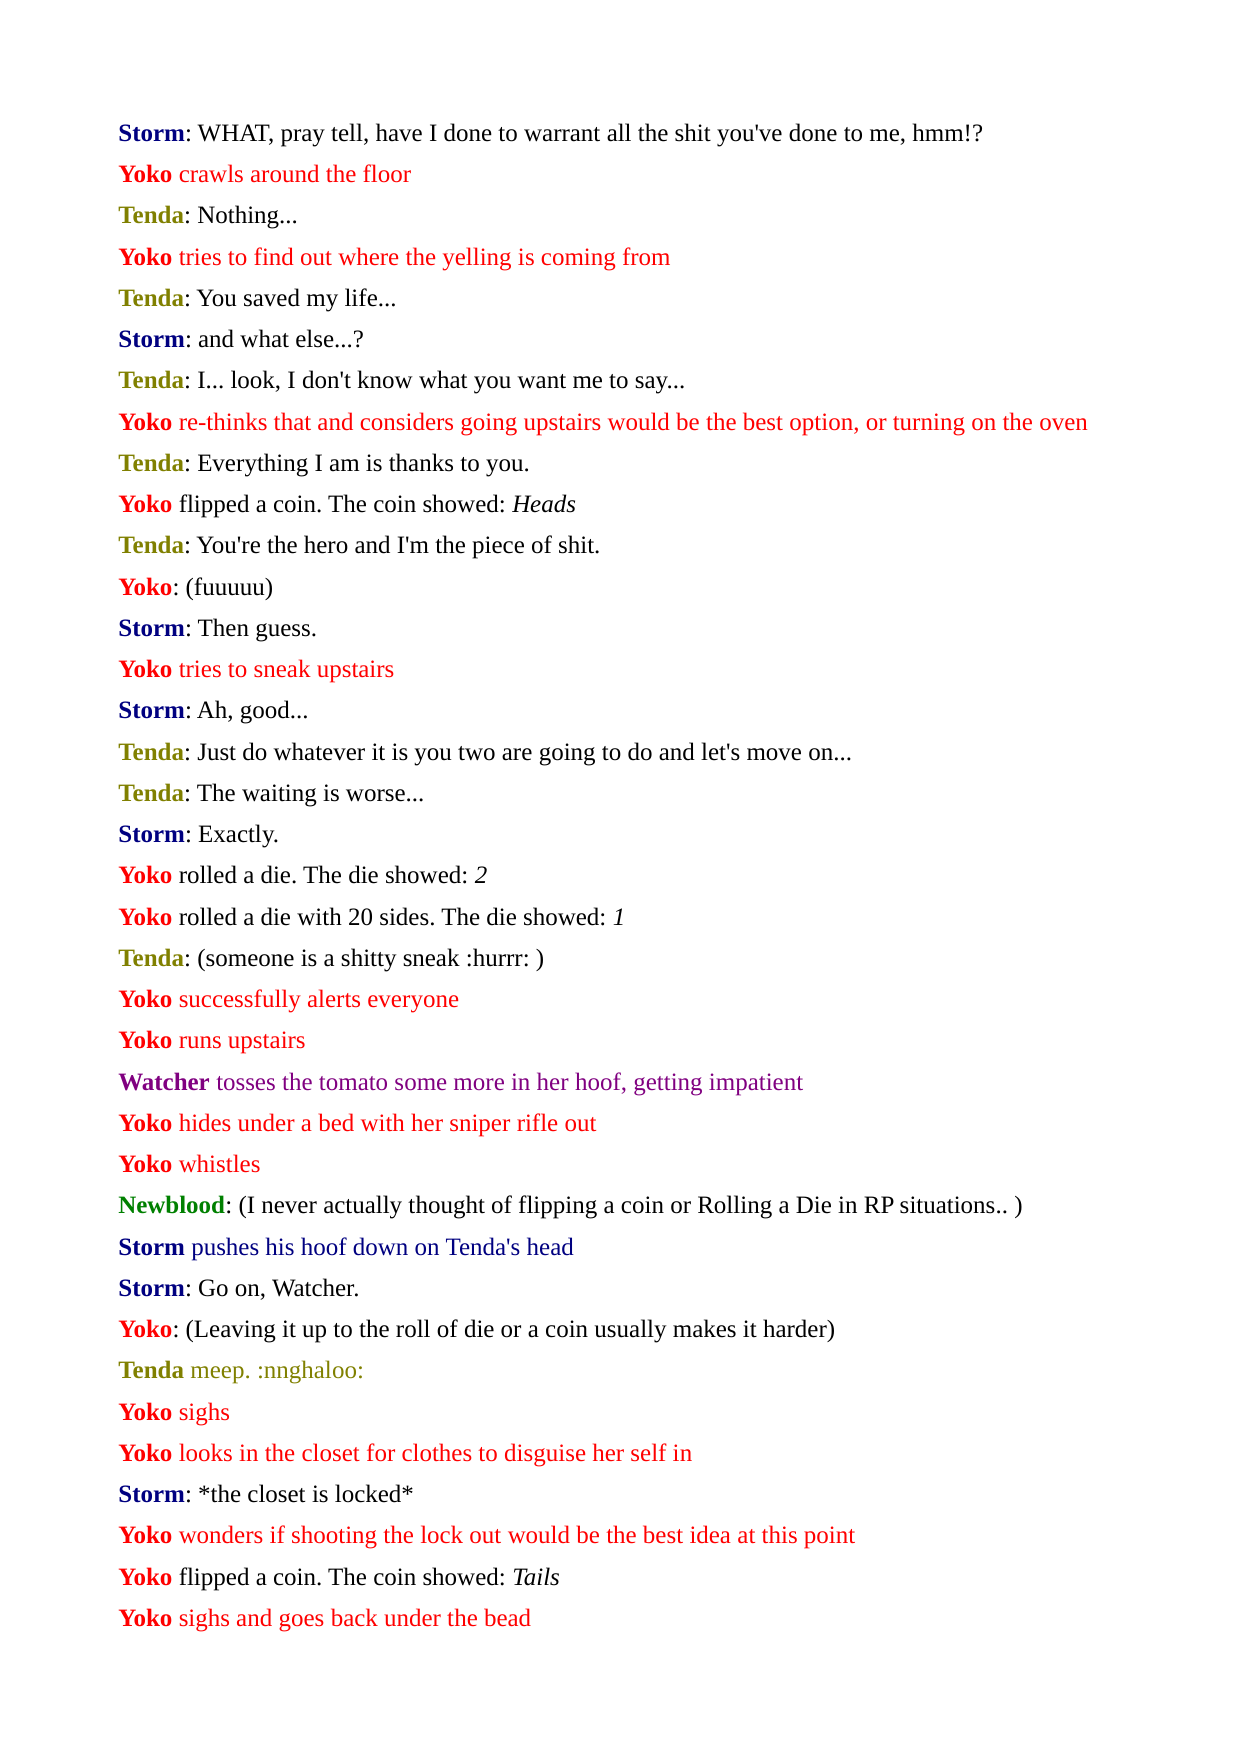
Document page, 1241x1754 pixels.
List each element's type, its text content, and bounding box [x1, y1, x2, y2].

text Yoko tries to find out where the yelling is coming from [118, 242, 1122, 271]
text Storm: *the closet is locked* [118, 1479, 1122, 1508]
text Yoko re-thinks that and considers going upstairs would be the best option, or turning on the oven [118, 407, 1122, 436]
text Newblood: (I never actually thought of flipping a coin or Rolling a Die in RP situations.. ) [118, 1191, 1122, 1219]
text Tenda: I... look, I don't know what you want me to say... [118, 366, 1122, 394]
text Yoko looks in the closet for clothes to disguise her self in [118, 1438, 1122, 1467]
text Storm: Exactly. [118, 819, 1122, 848]
text Yoko: (fuuuuu) [118, 572, 1122, 601]
text Tenda meep. :nnghaloo: [118, 1356, 1122, 1384]
text Tenda: (someone is a shitty sneak :hurrr: ) [118, 943, 1122, 972]
text Yoko sighs and goes back under the bead [118, 1603, 1122, 1632]
text Storm: and what else...? [118, 324, 1122, 353]
text Yoko rolled a die with 20 sides. The die showed: 1 [118, 902, 1122, 931]
text Storm: Then guess. [118, 613, 1122, 642]
text Yoko flipped a coin. The coin showed: Heads [118, 489, 1122, 518]
text Yoko successfully alerts everyone [118, 984, 1122, 1013]
text Yoko crawls around the floor [118, 159, 1122, 188]
text Storm: WHAT, pray tell, have I done to warrant all the shit you've done to me, hmm!? [118, 118, 1122, 147]
text Yoko hides under a bed with her sniper rifle out [118, 1108, 1122, 1137]
text Tenda: You saved my life... [118, 283, 1122, 312]
text Storm: Ah, good... [118, 696, 1122, 724]
text Tenda: Nothing... [118, 201, 1122, 229]
text Yoko sighs [118, 1397, 1122, 1426]
text Yoko whistles [118, 1149, 1122, 1178]
text Tenda: Just do whatever it is you two are going to do and let's move on... [118, 737, 1122, 766]
text Tenda: Everything I am is thanks to you. [118, 448, 1122, 477]
text Storm pushes his hoof down on Tenda's head [118, 1232, 1122, 1261]
text Yoko tries to sneak upstairs [118, 654, 1122, 683]
text Yoko wonders if shooting the lock out would be the best idea at this point [118, 1521, 1122, 1549]
text Yoko: (Leaving it up to the roll of die or a coin usually makes it harder) [118, 1314, 1122, 1343]
text Tenda: You're the hero and I'm the piece of shit. [118, 531, 1122, 559]
text Storm: Go on, Watcher. [118, 1273, 1122, 1302]
text Yoko flipped a coin. The coin showed: Tails [118, 1562, 1122, 1591]
text Yoko runs upstairs [118, 1026, 1122, 1054]
text Tenda: The waiting is worse... [118, 778, 1122, 807]
text Watcher tosses the tomato some more in her hoof, getting impatient [118, 1067, 1122, 1096]
text Yoko rolled a die. The die showed: 2 [118, 861, 1122, 889]
